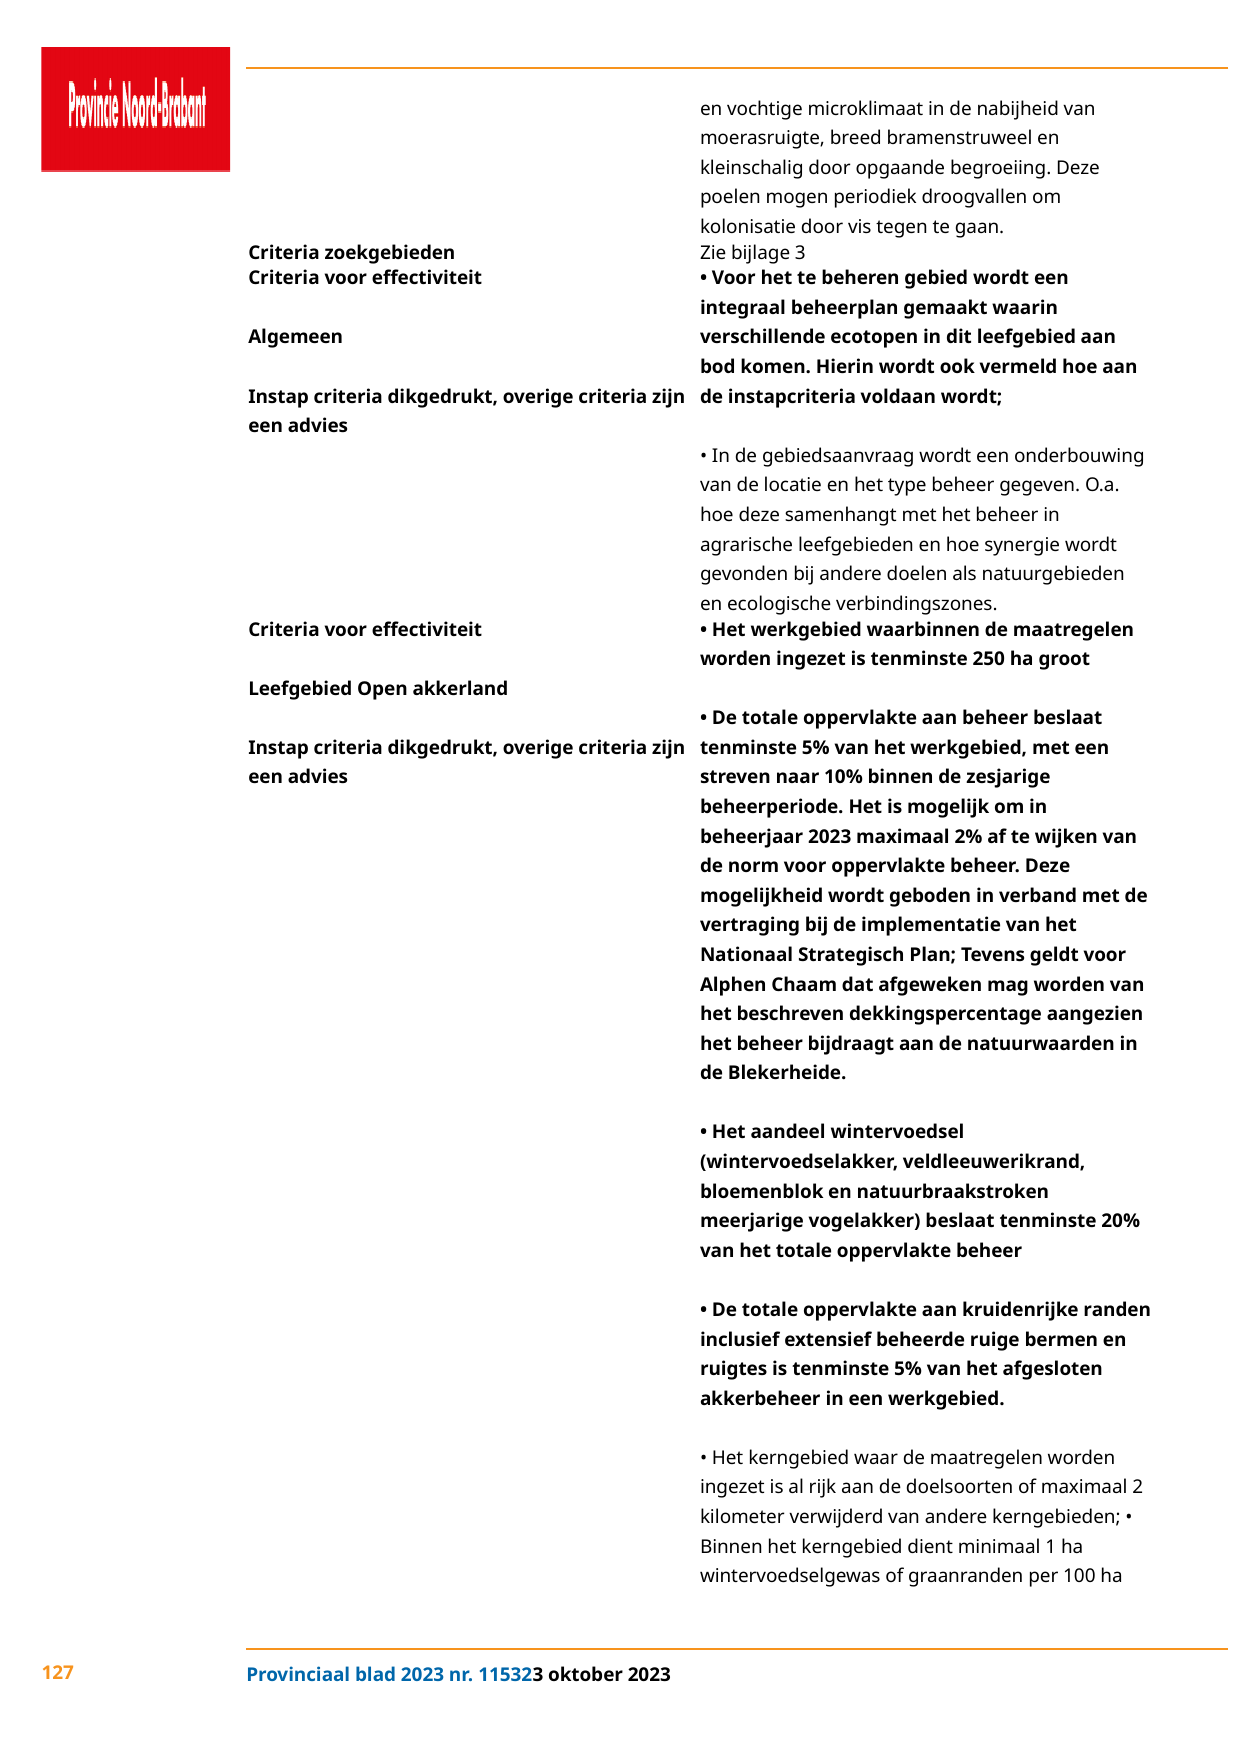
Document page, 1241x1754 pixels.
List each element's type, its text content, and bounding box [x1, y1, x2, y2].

table_cell [248, 95, 700, 239]
table_cell Criteria zoekgebieden [248, 239, 700, 264]
table_cell en vochtige microklimaat in de nabijheid van moerasruigte, breed bramenstruweel en kleinschalig door opgaande begroeiing. Deze poelen mogen periodiek droogvallen om kolonisatie door vis tegen te gaan. [700, 95, 1152, 239]
table_cell Zie bijlage 3 [700, 239, 1152, 264]
table_cell Criteria voor effectiviteit Leefgebied Open akkerland Instap criteria dikgedrukt, overige criteria zijn een advies [248, 616, 700, 1588]
table_cell Criteria voor effectiviteit Algemeen Instap criteria dikgedrukt, overige criteria zijn een advies [248, 265, 700, 616]
table_cell • Het werkgebied waarbinnen de maatregelen worden ingezet is tenminste 250 ha groot • De totale oppervlakte aan beheer beslaat tenminste 5% van het werkgebied, met een streven naar 10% binnen de zesjarige beheerperiode. Het is mogelijk om in beheerjaar 2023 maximaal 2% af te wijken van de norm voor oppervlakte beheer. Deze mogelijkheid wordt geboden in verband met de vertraging bij de implementatie van het Nationaal Strategisch Plan; Tevens geldt voor Alphen Chaam dat afgeweken mag worden van het beschreven dekkingspercentage aangezien het beheer bijdraagt aan de natuurwaarden in de Blekerheide. • Het aandeel wintervoedsel (wintervoedselakker, veldleeuwerikrand, bloemenblok en natuurbraakstroken meerjarige vogelakker) beslaat tenminste 20% van het totale oppervlakte beheer • De totale oppervlakte aan kruidenrijke randen inclusief extensief beheerde ruige bermen en ruigtes is tenminste 5% van het afgesloten akkerbeheer in een werkgebied. • Het kerngebied waar de maatregelen worden ingezet is al rijk aan de doelsoorten of maximaal 2 kilometer verwijderd van andere kerngebieden; • Binnen het kerngebied dient minimaal 1 ha wintervoedselgewas of graanranden per 100 ha [700, 616, 1152, 1588]
table_cell • Voor het te beheren gebied wordt een integraal beheerplan gemaakt waarin verschillende ecotopen in dit leefgebied aan bod komen. Hierin wordt ook vermeld hoe aan de instapcriteria voldaan wordt; • In de gebiedsaanvraag wordt een onderbouwing van de locatie en het type beheer gegeven. O.a. hoe deze samenhangt met het beheer in agrarische leefgebieden en hoe synergie wordt gevonden bij andere doelen als natuurgebieden en ecologische verbindingszones. [700, 265, 1152, 616]
picture [41, 47, 231, 172]
